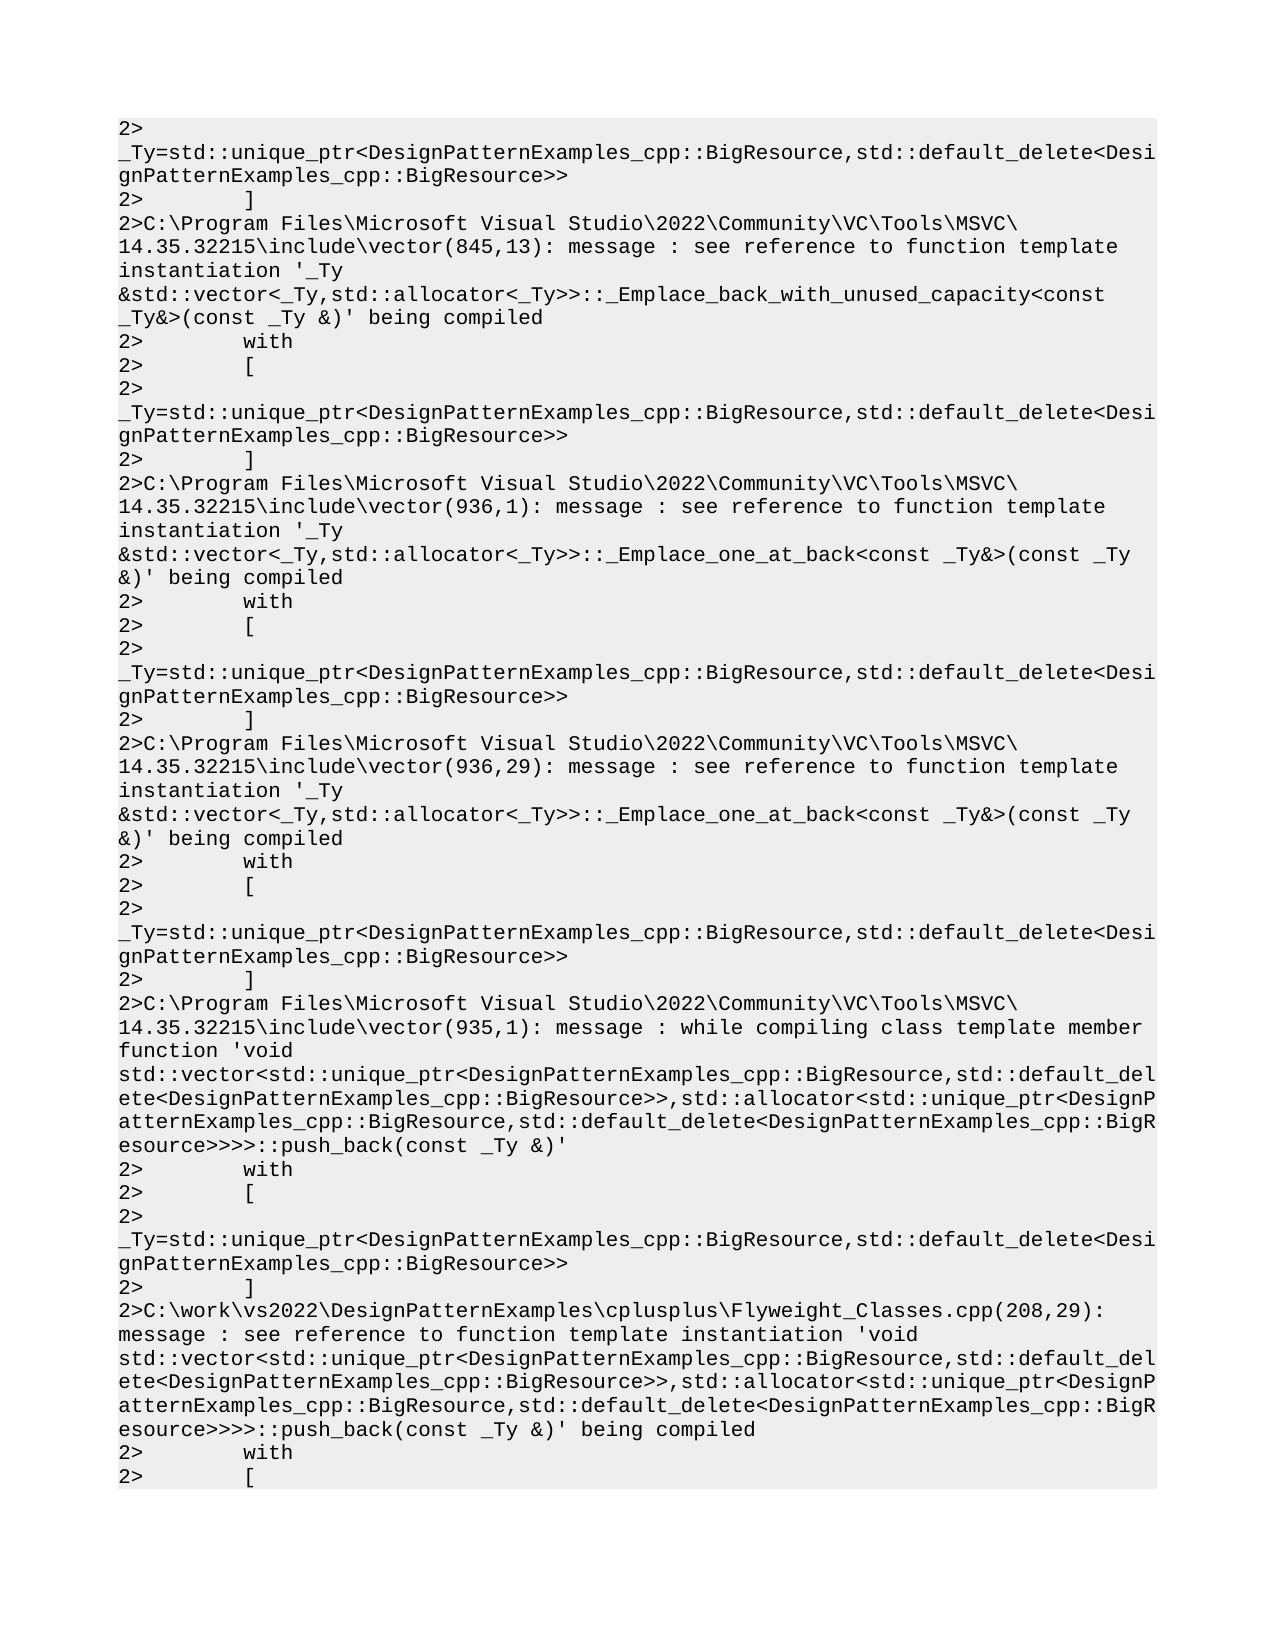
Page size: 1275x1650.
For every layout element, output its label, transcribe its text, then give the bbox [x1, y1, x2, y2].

text 2>C:\Program Files\Microsoft Visual Studio\2022\Community\VC\Tools\MSVC\14.35.32215\include\vector(935,1): message : while compiling class template member function 'void std::vector<std::unique_ptr<DesignPatternExamples_cpp::BigResource,std::default_delete<DesignPatternExamples_cpp::BigResource>>,std::allocator<std::unique_ptr<DesignPatternExamples_cpp::BigResource,std::default_delete<DesignPatternExamples_cpp::BigResource>>>>::push_back(const _Ty &)' [118, 993, 1157, 1158]
text 2>C:\Program Files\Microsoft Visual Studio\2022\Community\VC\Tools\MSVC\14.35.32215\include\vector(936,1): message : see reference to function template instantiation '_Ty &std::vector<_Ty,std::allocator<_Ty>>::_Emplace_one_at_back<const _Ty&>(const _Ty &)' being compiled [118, 473, 1157, 591]
text 2> [ [118, 875, 1157, 898]
text 2> _Ty=std::unique_ptr<DesignPatternExamples_cpp::BigResource,std::default_delete<DesignPatternExamples_cpp::BigResource>> [118, 1206, 1157, 1277]
text 2> with [118, 851, 1157, 875]
text 2> ] [118, 709, 1157, 733]
text 2> with [118, 1158, 1157, 1182]
text 2> ] [118, 449, 1157, 473]
text 2> _Ty=std::unique_ptr<DesignPatternExamples_cpp::BigResource,std::default_delete<DesignPatternExamples_cpp::BigResource>> [118, 378, 1157, 449]
text 2> ] [118, 1277, 1157, 1300]
text 2> with [118, 1442, 1157, 1466]
text 2> [ [118, 1466, 1157, 1489]
text 2> [ [118, 615, 1157, 638]
text 2> ] [118, 189, 1157, 213]
text 2>C:\Program Files\Microsoft Visual Studio\2022\Community\VC\Tools\MSVC\14.35.32215\include\vector(845,13): message : see reference to function template instantiation '_Ty &std::vector<_Ty,std::allocator<_Ty>>::_Emplace_back_with_unused_capacity<const _Ty&>(const _Ty &)' being compiled [118, 213, 1157, 331]
text 2> with [118, 331, 1157, 354]
text 2> [ [118, 1182, 1157, 1206]
text 2> [ [118, 354, 1157, 378]
text 2>C:\Program Files\Microsoft Visual Studio\2022\Community\VC\Tools\MSVC\14.35.32215\include\vector(936,29): message : see reference to function template instantiation '_Ty &std::vector<_Ty,std::allocator<_Ty>>::_Emplace_one_at_back<const _Ty&>(const _Ty &)' being compiled [118, 733, 1157, 851]
text 2> _Ty=std::unique_ptr<DesignPatternExamples_cpp::BigResource,std::default_delete<DesignPatternExamples_cpp::BigResource>> [118, 898, 1157, 969]
text 2> with [118, 591, 1157, 615]
text 2> _Ty=std::unique_ptr<DesignPatternExamples_cpp::BigResource,std::default_delete<DesignPatternExamples_cpp::BigResource>> [118, 118, 1157, 189]
text 2> ] [118, 969, 1157, 993]
text 2> _Ty=std::unique_ptr<DesignPatternExamples_cpp::BigResource,std::default_delete<DesignPatternExamples_cpp::BigResource>> [118, 638, 1157, 709]
text 2>C:\work\vs2022\DesignPatternExamples\cplusplus\Flyweight_Classes.cpp(208,29): message : see reference to function template instantiation 'void std::vector<std::unique_ptr<DesignPatternExamples_cpp::BigResource,std::default_delete<DesignPatternExamples_cpp::BigResource>>,std::allocator<std::unique_ptr<DesignPatternExamples_cpp::BigResource,std::default_delete<DesignPatternExamples_cpp::BigResource>>>>::push_back(const _Ty &)' being compiled [118, 1300, 1157, 1442]
